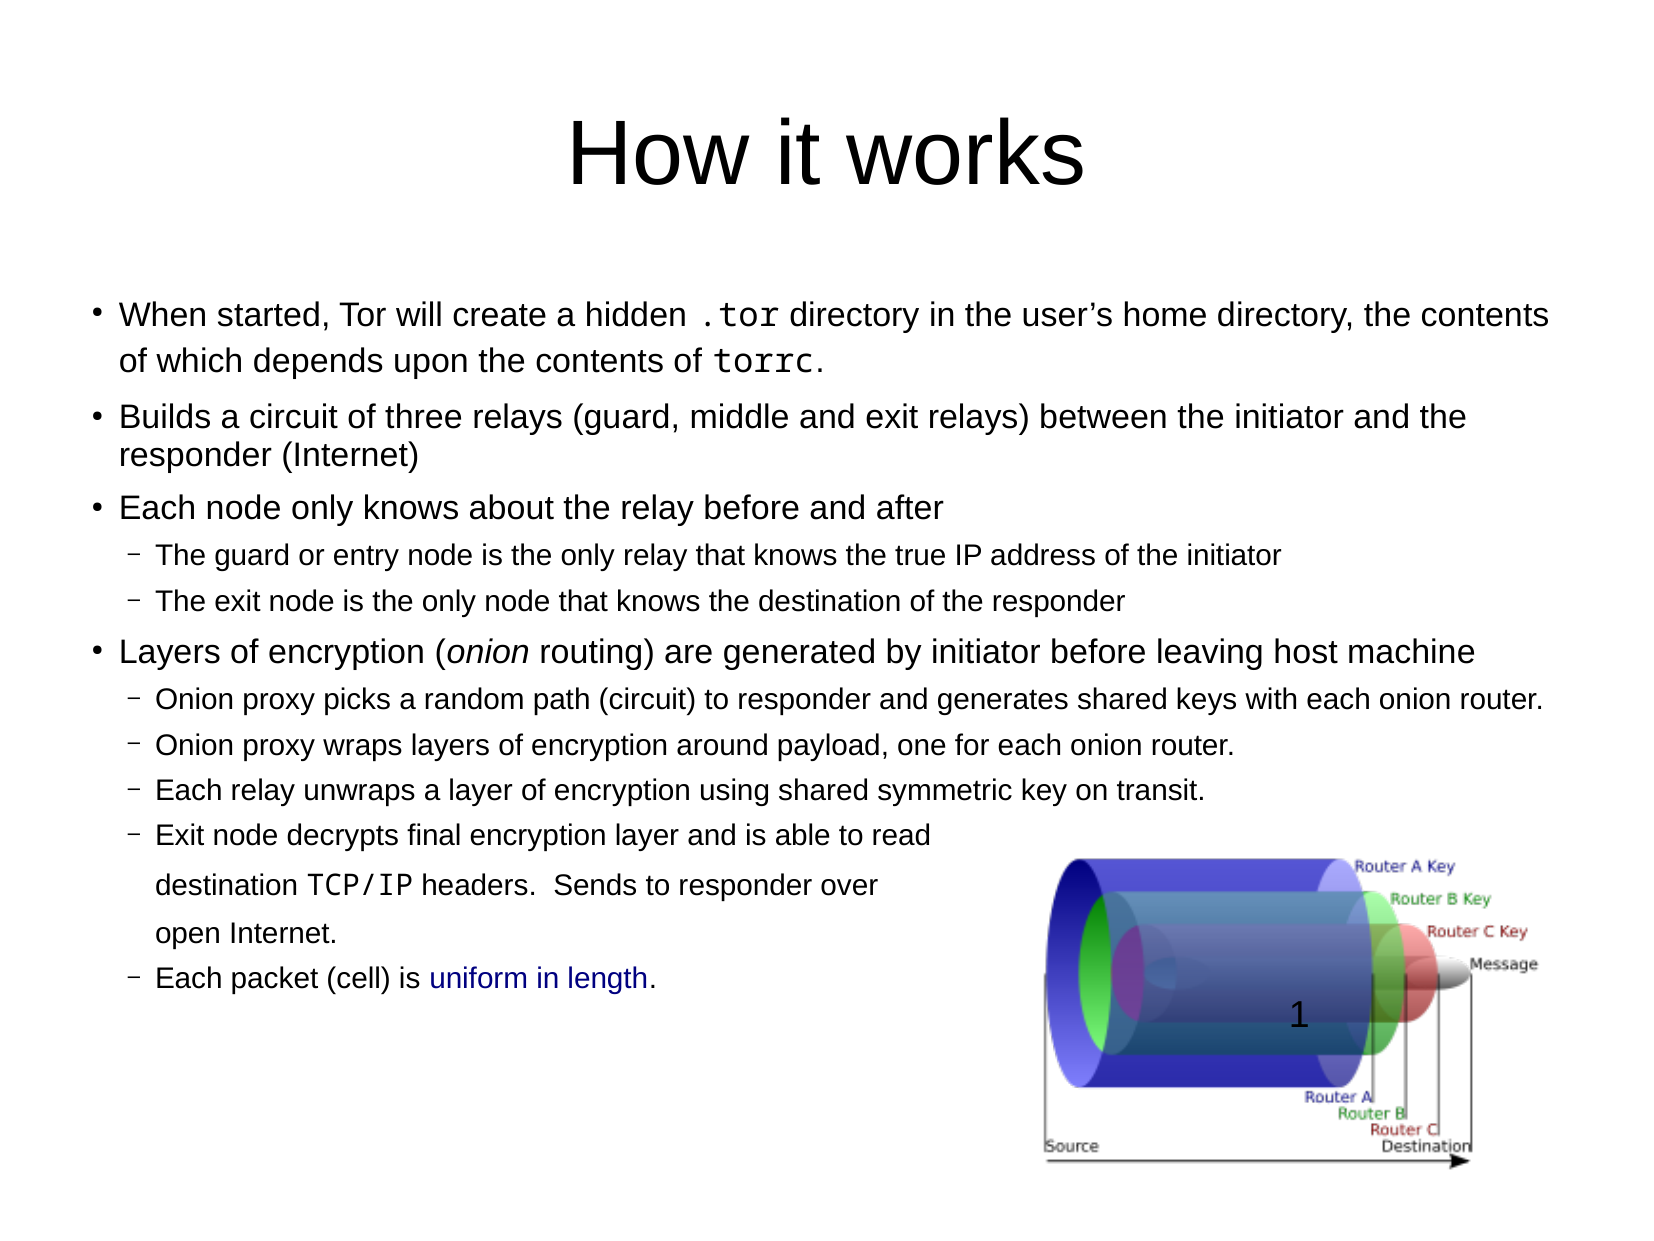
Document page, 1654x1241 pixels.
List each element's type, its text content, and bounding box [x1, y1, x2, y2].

list When started, Tor will create a hidden .tor directory in the user’s home directory, the contents of which depends upon the contents of torrc. Builds a circuit of three relays (guard, middle and exit relays) between the initiator and the responder (Internet) Each node only knows about the relay before and after The guard or entry node is the only relay that knows the true IP address of the initiator The exit node is the only node that knows the destination of the responder Layers of encryption (onion routing) are generated by initiator before leaving host machine Onion proxy picks a random path (circuit) to responder and generates shared keys with each onion router. Onion proxy wraps layers of encryption around payload, one for each onion router. Each relay unwraps a layer of encryption using shared symmetric key on transit. Exit node decrypts final encryption layer and is able to read destination TCP/IP headers. Sends to responder over open Internet. Each packet (cell) is uniform in length. [82, 290, 1571, 1010]
title How it works [82, 49, 1571, 257]
picture [1014, 827, 1585, 1202]
